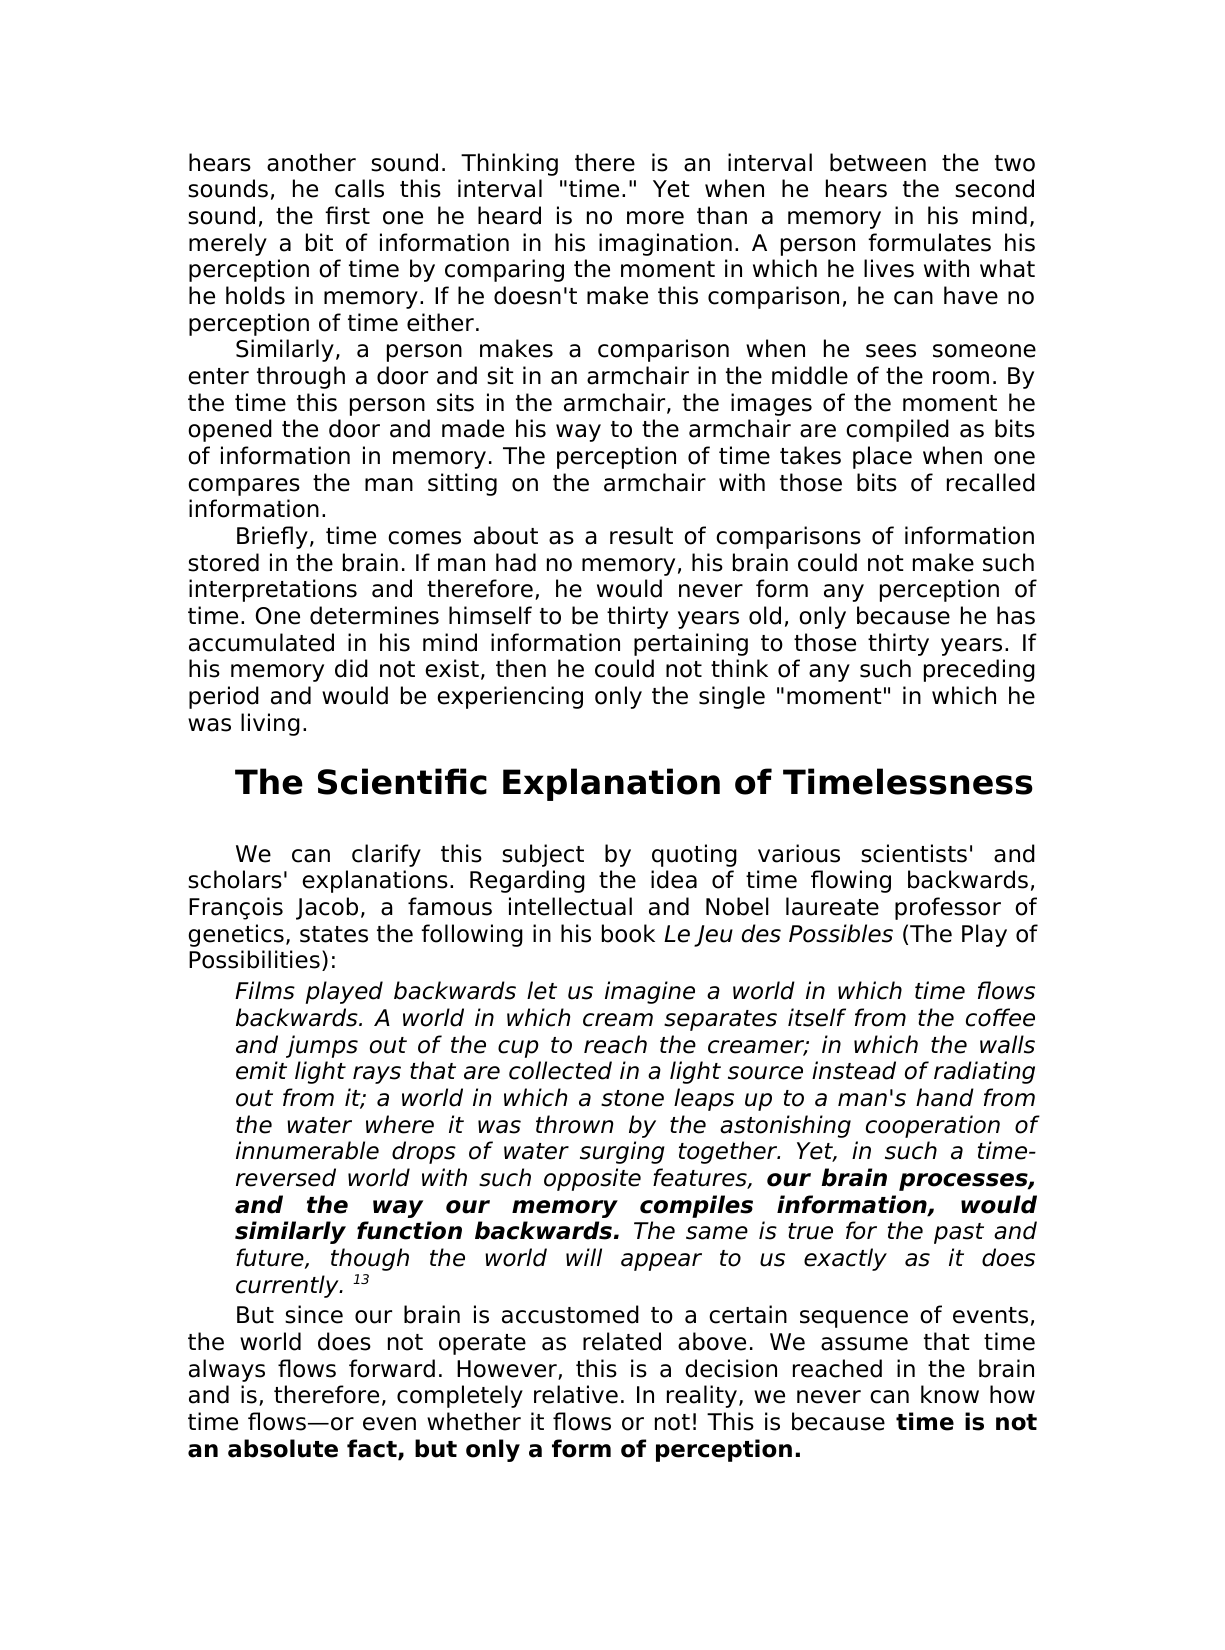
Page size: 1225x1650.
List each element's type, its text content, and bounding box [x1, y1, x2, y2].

text Similarly, a person makes a comparison when he sees someone enter through a door and sit in an armchair in the middle of the room. By the time this person sits in the armchair, the images of the moment he opened the door and made his way to the armchair are compiled as bits of information in memory. The perception of time takes place when one compares the man sitting on the armchair with those bits of recalled information. [187, 337, 1037, 523]
text We can clarify this subject by quoting various scientists' and scholars' explanations. Regarding the idea of time flowing backwards, François Jacob, a famous intellectual and Nobel laureate professor of genetics, states the following in his book Le Jeu des Possibles (The Play of Possibilities): [187, 841, 1037, 974]
text The Scientific Explanation of Timelessness [187, 763, 1037, 802]
text Films played backwards let us imagine a world in which time flows backwards. A world in which cream separates itself from the coffee and jumps out of the cup to reach the creamer; in which the walls emit light rays that are collected in a light source instead of radiating out from it; a world in which a stone leaps up to a man's hand from the water where it was thrown by the astonishing cooperation of innumerable drops of water surging together. Yet, in such a time-reversed world with such opposite features, our brain processes, and the way our memory compiles information, would similarly function backwards. The same is true for the past and future, though the world will appear to us exactly as it does currently. 13 [235, 978, 1037, 1298]
text Briefly, time comes about as a result of comparisons of information stored in the brain. If man had no memory, his brain could not make such interpretations and therefore, he would never form any perception of time. One determines himself to be thirty years old, only because he has accumulated in his mind information pertaining to those thirty years. If his memory did not exist, then he could not think of any such preceding period and would be experiencing only the single "moment" in which he was living. [187, 523, 1037, 737]
text But since our brain is accustomed to a certain sequence of events, the world does not operate as related above. We assume that time always flows forward. However, this is a decision reached in the brain and is, therefore, completely relative. In reality, we never can know how time flows—or even whether it flows or not! This is because time is not an absolute fact, but only a form of perception. [187, 1302, 1037, 1462]
text hears another sound. Thinking there is an interval between the two sounds, he calls this interval "time." Yet when he hears the second sound, the first one he heard is no more than a memory in his mind, merely a bit of information in his imagination. A person formulates his perception of time by comparing the moment in which he lives with what he holds in memory. If he doesn't make this comparison, he can have no perception of time either. [187, 150, 1037, 337]
